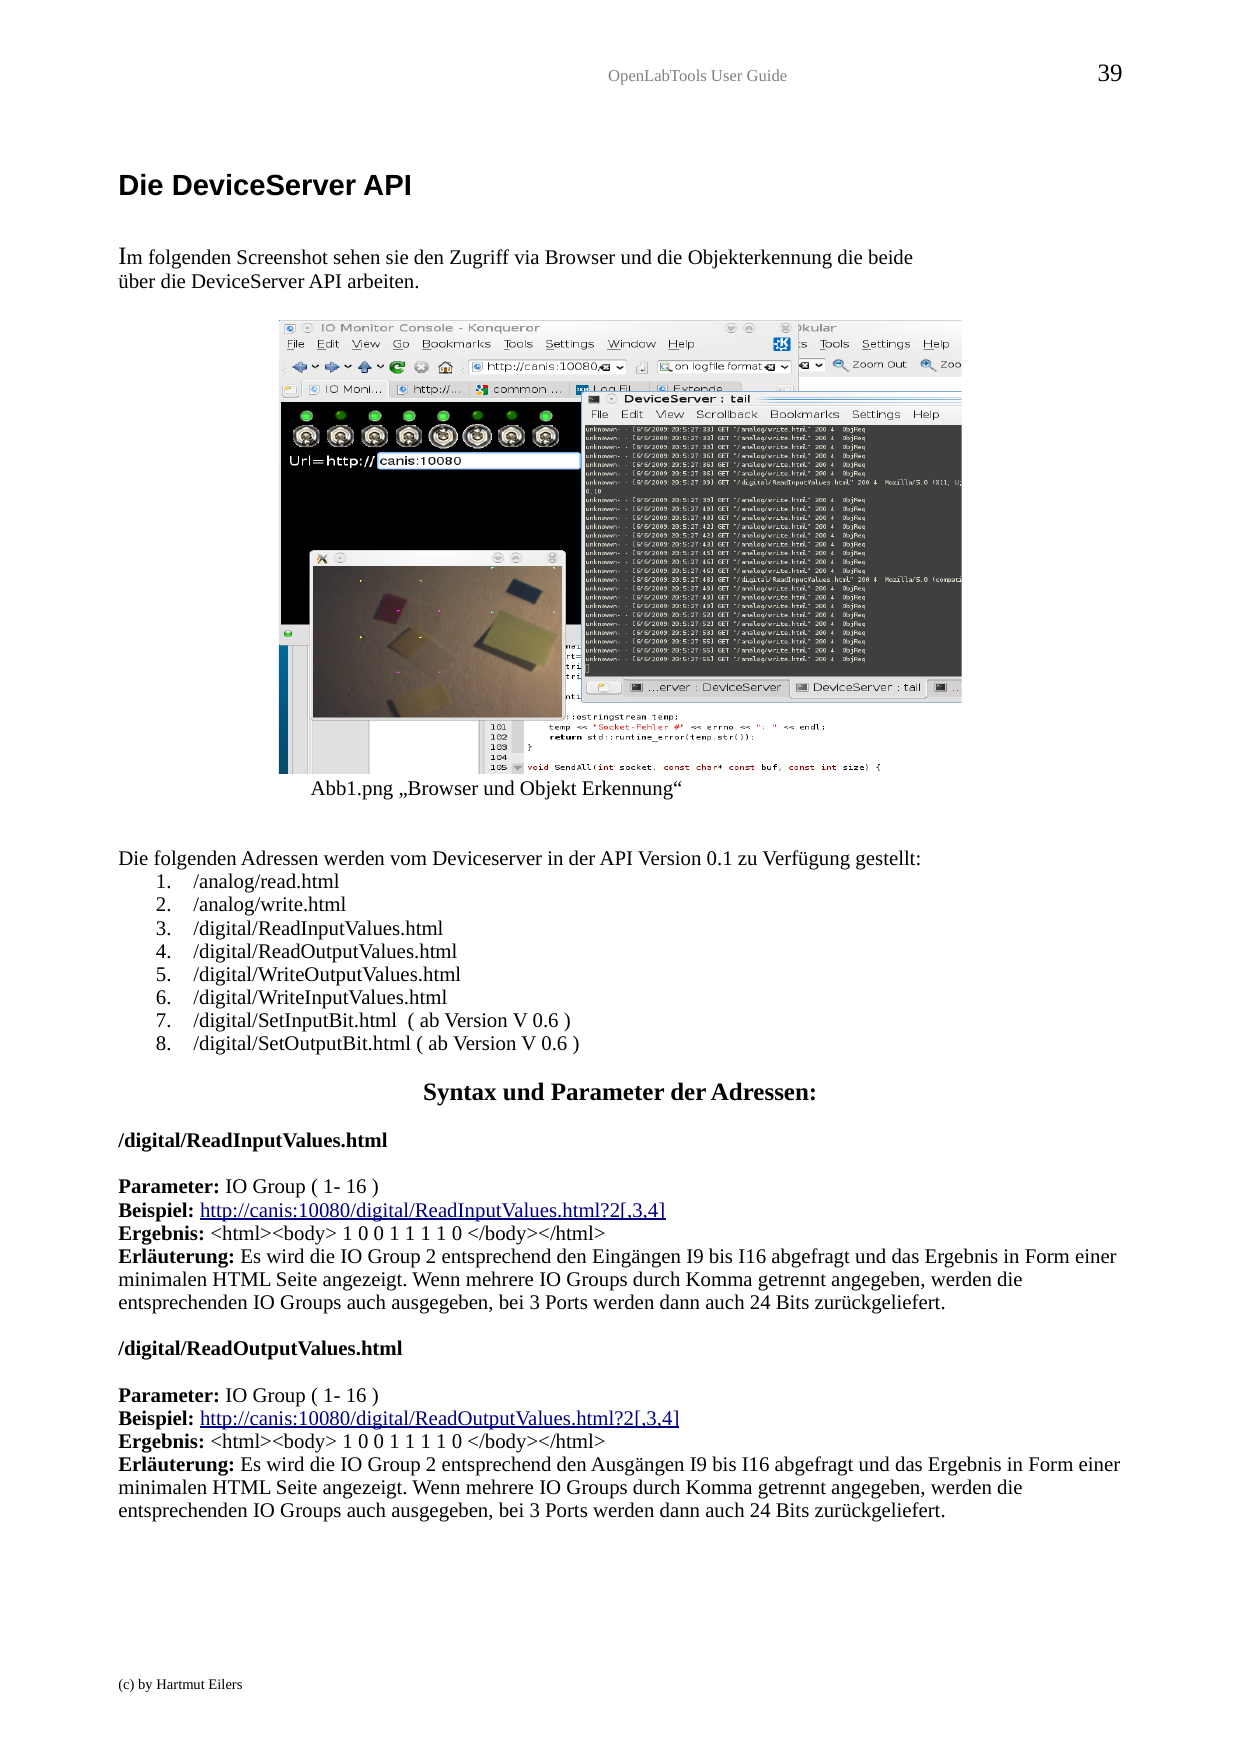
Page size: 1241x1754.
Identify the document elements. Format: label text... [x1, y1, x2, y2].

list /digital/SetOutputBit.html ( ab Version V 0.6 ) [156, 1032, 1122, 1055]
text Erläuterung: Es wird die IO Group 2 entsprechend den Ausgängen I9 bis I16 abgefragt und das Ergebnis in Form einer minimalen HTML Seite angezeigt. Wenn mehrere IO Groups durch Komma getrennt angegeben, werden die entsprechenden IO Groups auch ausgegeben, bei 3 Ports werden dann auch 24 Bits zurückgeliefert. [118, 1453, 1122, 1522]
text Syntax und Parameter der Adressen: [118, 1078, 1122, 1106]
text Erläuterung: Es wird die IO Group 2 entsprechend den Eingängen I9 bis I16 abgefragt und das Ergebnis in Form einer minimalen HTML Seite angezeigt. Wenn mehrere IO Groups durch Komma getrennt angegeben, werden die entsprechenden IO Groups auch ausgegeben, bei 3 Ports werden dann auch 24 Bits zurückgeliefert. [118, 1245, 1122, 1314]
list /analog/read.html [156, 870, 1122, 893]
text Ergebnis: <html><body> 1 0 0 1 1 1 1 0 </body></html> [118, 1222, 1122, 1245]
text über die DeviceServer API arbeiten. [118, 269, 1122, 293]
list /digital/WriteInputValues.html [156, 986, 1122, 1009]
text Die folgenden Adressen werden vom Deviceserver in der API Version 0.1 zu Verfügung gestellt: [118, 847, 1122, 870]
text Parameter: IO Group ( 1- 16 ) [118, 1383, 1122, 1407]
text Im folgenden Screenshot sehen sie den Zugriff via Browser und die Objekterkennung die beide [118, 242, 1122, 269]
text /digital/ReadOutputValues.html [118, 1337, 1122, 1360]
text /digital/ReadInputValues.html [118, 1129, 1122, 1152]
text Beispiel: http://canis:10080/digital/ReadOutputValues.html?2[,3,4] [118, 1407, 1122, 1430]
list /digital/WriteOutputValues.html [156, 963, 1122, 986]
list /digital/SetInputBit.html ( ab Version V 0.6 ) [156, 1009, 1122, 1032]
text Beispiel: http://canis:10080/digital/ReadInputValues.html?2[,3,4] [118, 1198, 1122, 1222]
picture [278, 320, 962, 774]
text Ergebnis: <html><body> 1 0 0 1 1 1 1 0 </body></html> [118, 1430, 1122, 1453]
subtitle Die DeviceServer API [118, 169, 1122, 202]
list /digital/ReadInputValues.html [156, 916, 1122, 939]
list /digital/ReadOutputValues.html [156, 939, 1122, 963]
text Parameter: IO Group ( 1- 16 ) [118, 1175, 1122, 1198]
text Abb1.png „Browser und Objekt Erkennung“ [118, 736, 1122, 801]
list /analog/write.html [156, 893, 1122, 916]
